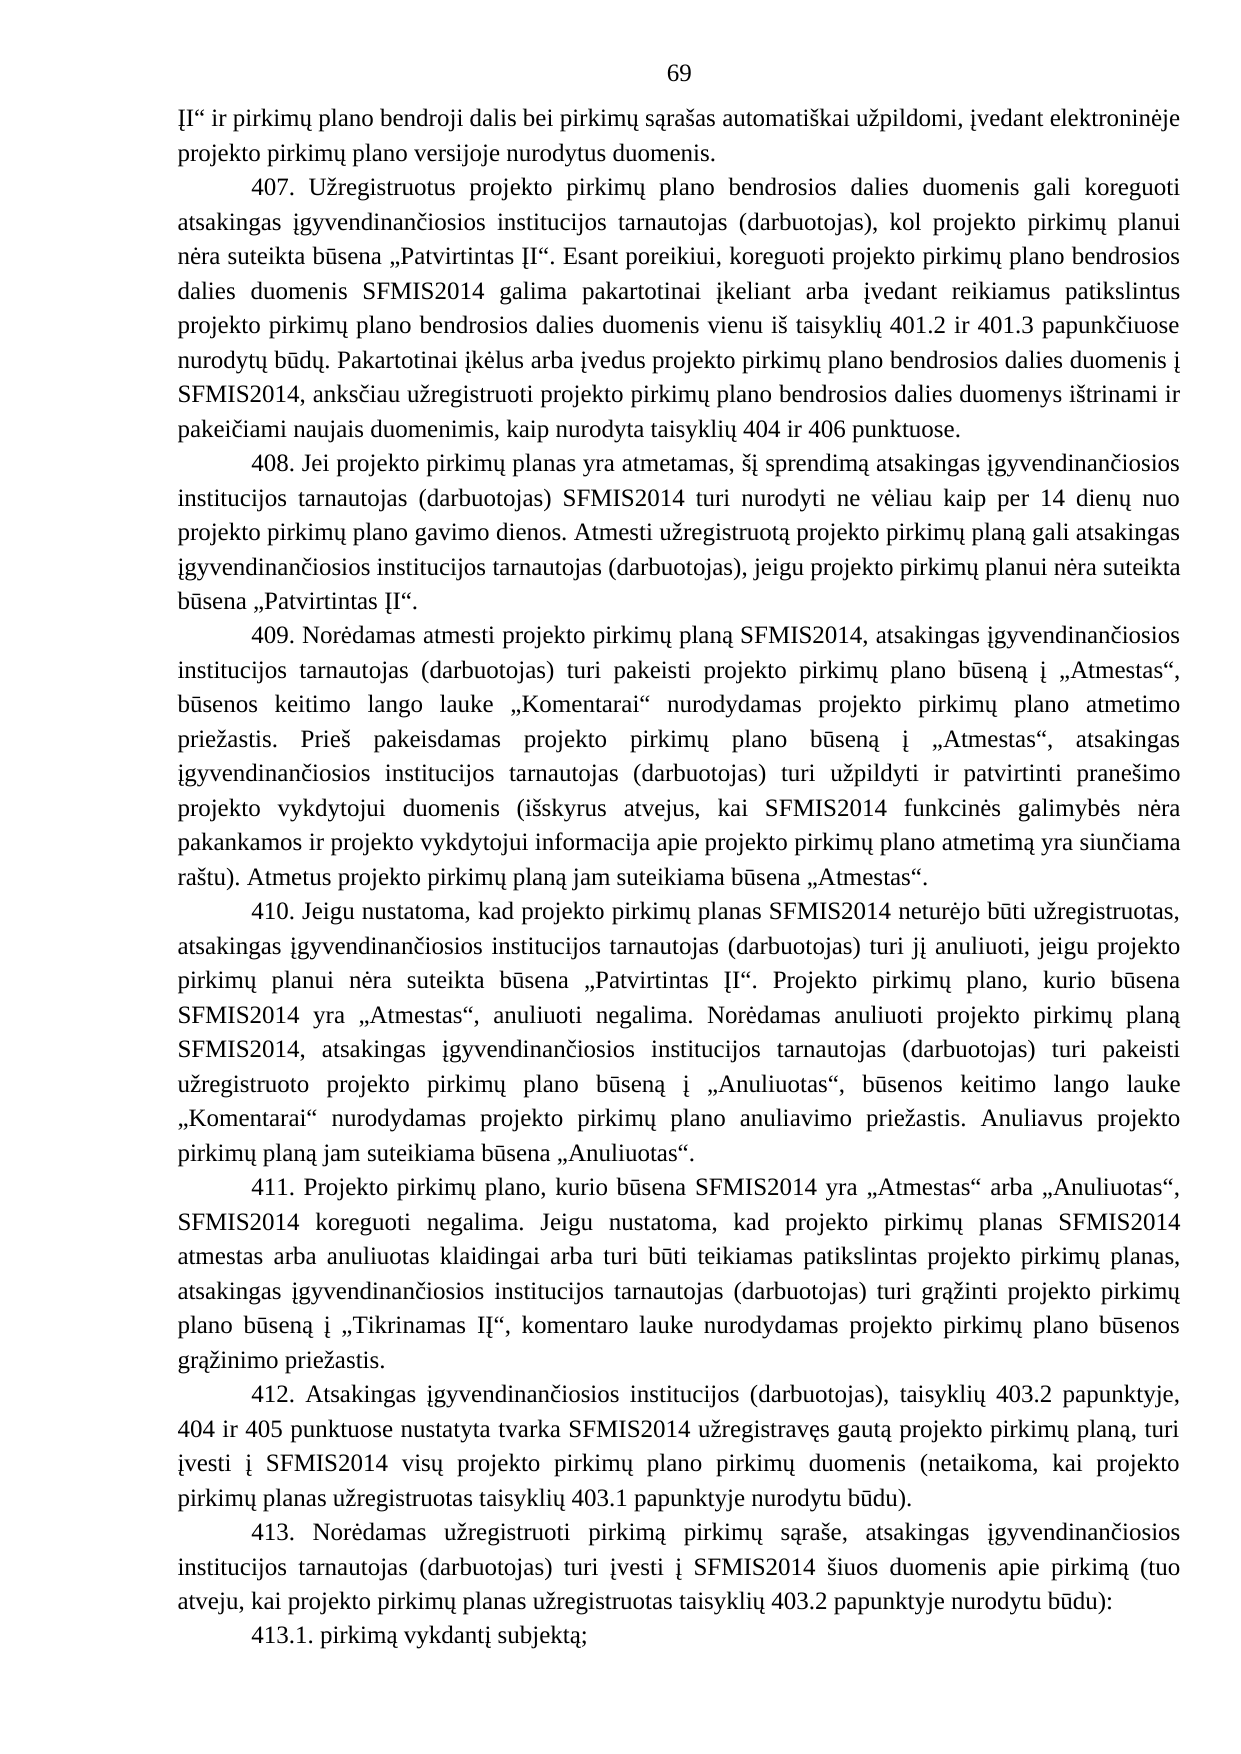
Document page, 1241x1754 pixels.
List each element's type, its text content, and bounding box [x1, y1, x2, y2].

text 407. Užregistruotus projekto pirkimų plano bendrosios dalies duomenis gali koreguoti atsakingas įgyvendinančiosios institucijos tarnautojas (darbuotojas), kol projekto pirkimų planui nėra suteikta būsena „Patvirtintas ĮI“. Esant poreikiui, koreguoti projekto pirkimų plano bendrosios dalies duomenis SFMIS2014 galima pakartotinai įkeliant arba įvedant reikiamus patikslintus projekto pirkimų plano bendrosios dalies duomenis vienu iš taisyklių 401.2 ir 401.3 papunkčiuose nurodytų būdų. Pakartotinai įkėlus arba įvedus projekto pirkimų plano bendrosios dalies duomenis į SFMIS2014, anksčiau užregistruoti projekto pirkimų plano bendrosios dalies duomenys ištrinami ir pakeičiami naujais duomenimis, kaip nurodyta taisyklių 404 ir 406 punktuose. [177, 172, 1181, 442]
text 413. Norėdamas užregistruoti pirkimą pirkimų sąraše, atsakingas įgyvendinančiosios institucijos tarnautojas (darbuotojas) turi įvesti į SFMIS2014 šiuos duomenis apie pirkimą (tuo atveju, kai projekto pirkimų planas užregistruotas taisyklių 403.2 papunktyje nurodytu būdu): [177, 1517, 1181, 1615]
text 409. Norėdamas atmesti projekto pirkimų planą SFMIS2014, atsakingas įgyvendinančiosios institucijos tarnautojas (darbuotojas) turi pakeisti projekto pirkimų plano būseną į „Atmestas“, būsenos keitimo lango lauke „Komentarai“ nurodydamas projekto pirkimų plano atmetimo priežastis. Prieš pakeisdamas projekto pirkimų plano būseną į „Atmestas“, atsakingas įgyvendinančiosios institucijos tarnautojas (darbuotojas) turi užpildyti ir patvirtinti pranešimo projekto vykdytojui duomenis (išskyrus atvejus, kai SFMIS2014 funkcinės galimybės nėra pakankamos ir projekto vykdytojui informacija apie projekto pirkimų plano atmetimą yra siunčiama raštu). Atmetus projekto pirkimų planą jam suteikiama būsena „Atmestas“. [177, 621, 1181, 891]
text 412. Atsakingas įgyvendinančiosios institucijos (darbuotojas), taisyklių 403.2 papunktyje, 404 ir 405 punktuose nustatyta tvarka SFMIS2014 užregistravęs gautą projekto pirkimų planą, turi įvesti į SFMIS2014 visų projekto pirkimų plano pirkimų duomenis (netaikoma, kai projekto pirkimų planas užregistruotas taisyklių 403.1 papunktyje nurodytu būdu). [177, 1379, 1181, 1511]
text 413.1. pirkimą vykdantį subjektą; [177, 1621, 1181, 1649]
text 411. Projekto pirkimų plano, kurio būsena SFMIS2014 yra „Atmestas“ arba „Anuliuotas“, SFMIS2014 koreguoti negalima. Jeigu nustatoma, kad projekto pirkimų planas SFMIS2014 atmestas arba anuliuotas klaidingai arba turi būti teikiamas patikslintas projekto pirkimų planas, atsakingas įgyvendinančiosios institucijos tarnautojas (darbuotojas) turi grąžinti projekto pirkimų plano būseną į „Tikrinamas IĮ“, komentaro lauke nurodydamas projekto pirkimų plano būsenos grąžinimo priežastis. [177, 1172, 1181, 1373]
text ĮI“ ir pirkimų plano bendroji dalis bei pirkimų sąrašas automatiškai užpildomi, įvedant elektroninėje projekto pirkimų plano versijoje nurodytus duomenis. [177, 103, 1181, 167]
text 408. Jei projekto pirkimų planas yra atmetamas, šį sprendimą atsakingas įgyvendinančiosios institucijos tarnautojas (darbuotojas) SFMIS2014 turi nurodyti ne vėliau kaip per 14 dienų nuo projekto pirkimų plano gavimo dienos. Atmesti užregistruotą projekto pirkimų planą gali atsakingas įgyvendinančiosios institucijos tarnautojas (darbuotojas), jeigu projekto pirkimų planui nėra suteikta būsena „Patvirtintas ĮI“. [177, 448, 1181, 615]
text 410. Jeigu nustatoma, kad projekto pirkimų planas SFMIS2014 neturėjo būti užregistruotas, atsakingas įgyvendinančiosios institucijos tarnautojas (darbuotojas) turi jį anuliuoti, jeigu projekto pirkimų planui nėra suteikta būsena „Patvirtintas ĮI“. Projekto pirkimų plano, kurio būsena SFMIS2014 yra „Atmestas“, anuliuoti negalima. Norėdamas anuliuoti projekto pirkimų planą SFMIS2014, atsakingas įgyvendinančiosios institucijos tarnautojas (darbuotojas) turi pakeisti užregistruoto projekto pirkimų plano būseną į „Anuliuotas“, būsenos keitimo lango lauke „Komentarai“ nurodydamas projekto pirkimų plano anuliavimo priežastis. Anuliavus projekto pirkimų planą jam suteikiama būsena „Anuliuotas“. [177, 896, 1181, 1167]
